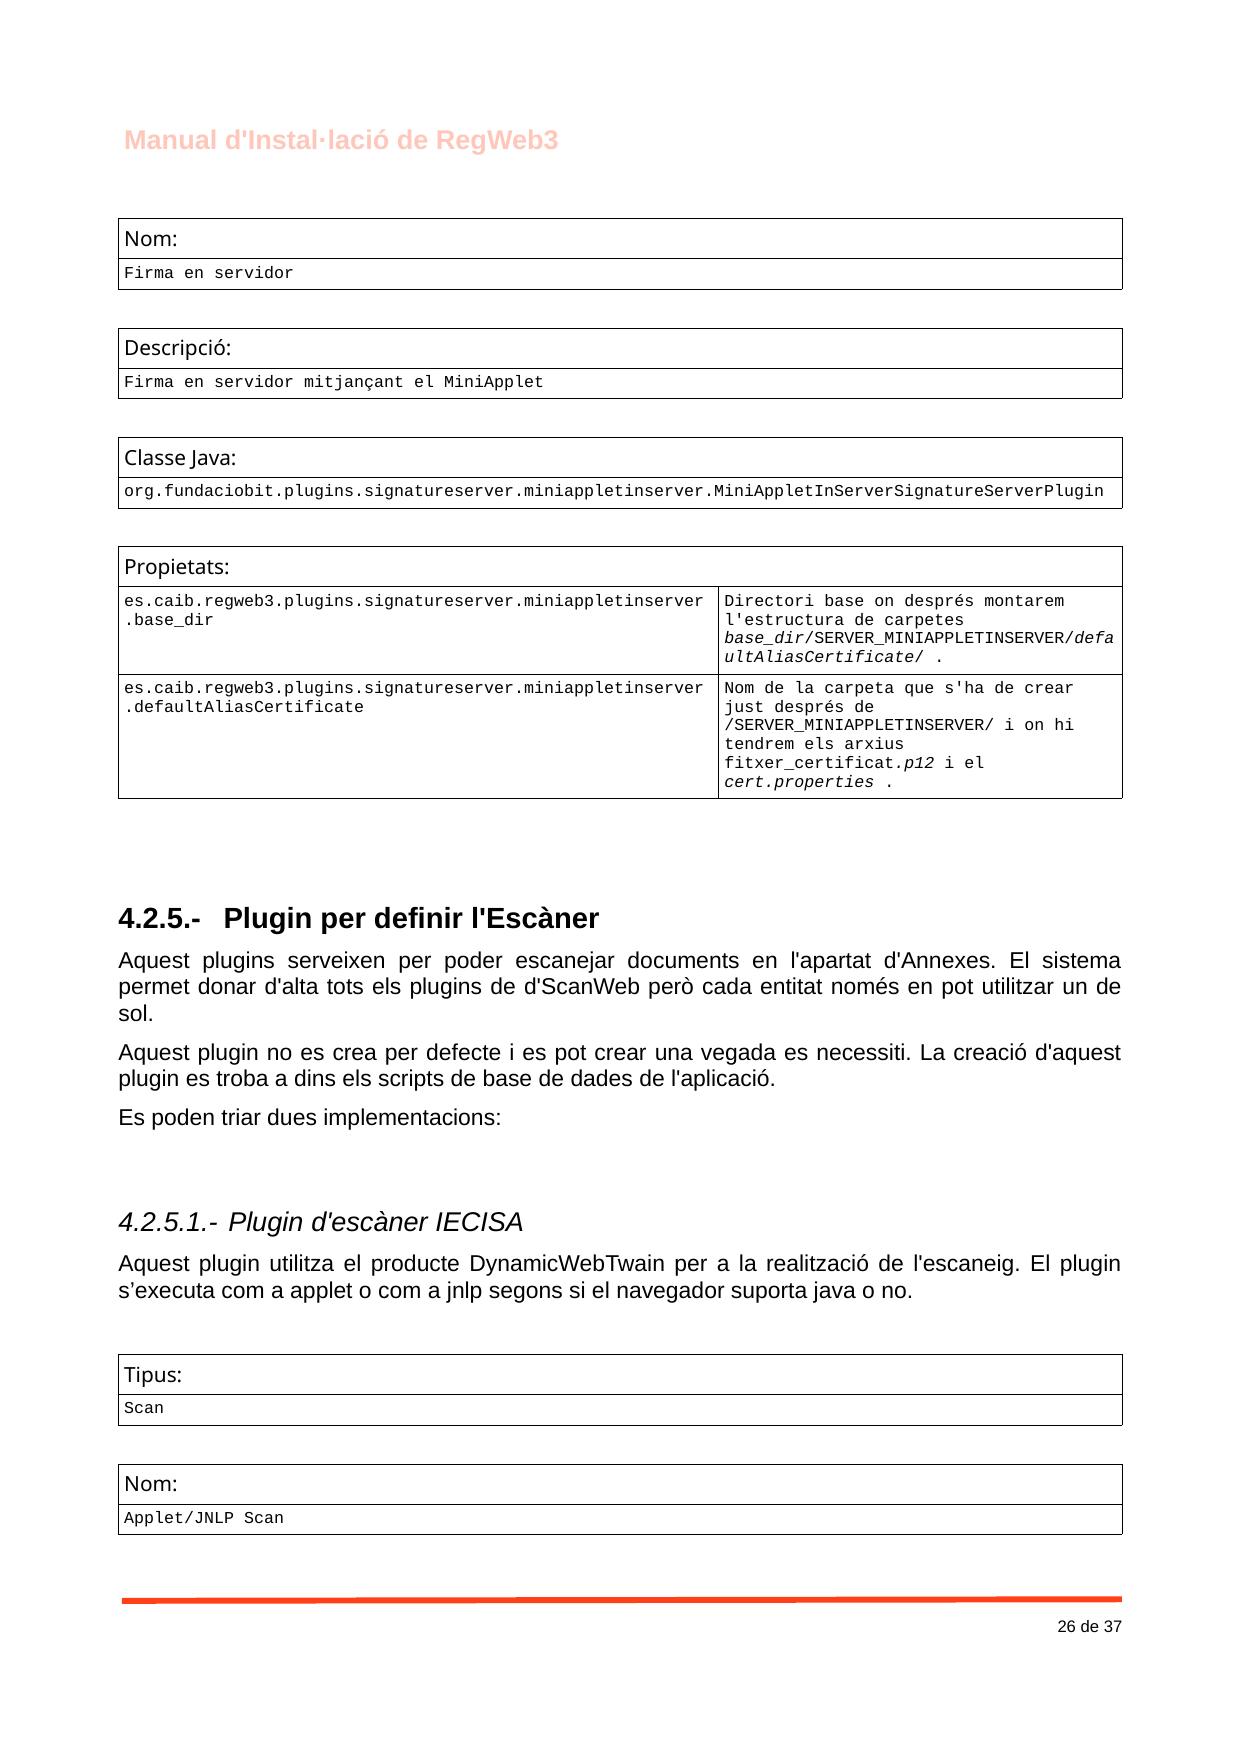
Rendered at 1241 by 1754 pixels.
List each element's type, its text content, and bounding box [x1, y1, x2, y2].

text Aquest plugins serveixen per poder escanejar documents en l'apartat d'Annexes. El sistema permet donar d'alta tots els plugins de d'ScanWeb però cada entitat només en pot utilitzar un de sol. [118, 947, 1122, 1026]
table_cell Nom de la carpeta que s'ha de crear just després de /SERVER_MINIAPPLETINSERVER/ i on hi tendrem els arxius fitxer_certificat.p12 i el cert.properties . [719, 675, 1122, 798]
table_cell es.caib.regweb3.plugins.signatureserver.miniappletinserver.base_dir [119, 587, 718, 673]
table_cell Firma en servidor [119, 259, 1122, 289]
table_header Nom: [119, 1465, 1122, 1504]
table_cell Applet/JNLP Scan [119, 1505, 1122, 1534]
text Aquest plugin no es crea per defecte i es pot crear una vegada es necessiti. La creació d'aquest plugin es troba a dins els scripts de base de dades de l'aplicació. [118, 1038, 1122, 1091]
table_cell Directori base on després montarem l'estructura de carpetes base_dir/SERVER_MINIAPPLETINSERVER/defaultAliasCertificate/ . [719, 587, 1122, 673]
subtitle Plugin per definir l'Escàner [118, 901, 1122, 934]
table_cell org.fundaciobit.plugins.signatureserver.miniappletinserver.MiniAppletInServerSignatureServerPlugin [119, 478, 1122, 507]
subtitle Plugin d'escàner IECISA [118, 1206, 1122, 1238]
text Es poden triar dues implementacions: [118, 1104, 1122, 1130]
table_header Classe Java: [119, 438, 1122, 477]
table_header Tipus: [119, 1355, 1122, 1394]
table_header Nom: [119, 219, 1122, 258]
table_cell Firma en servidor mitjançant el MiniApplet [119, 369, 1122, 398]
table_header Descripció: [119, 329, 1122, 368]
table_cell es.caib.regweb3.plugins.signatureserver.miniappletinserver.defaultAliasCertificate [119, 675, 718, 798]
table_header Propietats: [119, 547, 1122, 586]
table_cell Scan [119, 1395, 1122, 1425]
text Aquest plugin utilitza el producte DynamicWebTwain per a la realització de l'escaneig. El plugin s’executa com a applet o com a jnlp segons si el navegador suporta java o no. [118, 1250, 1122, 1303]
